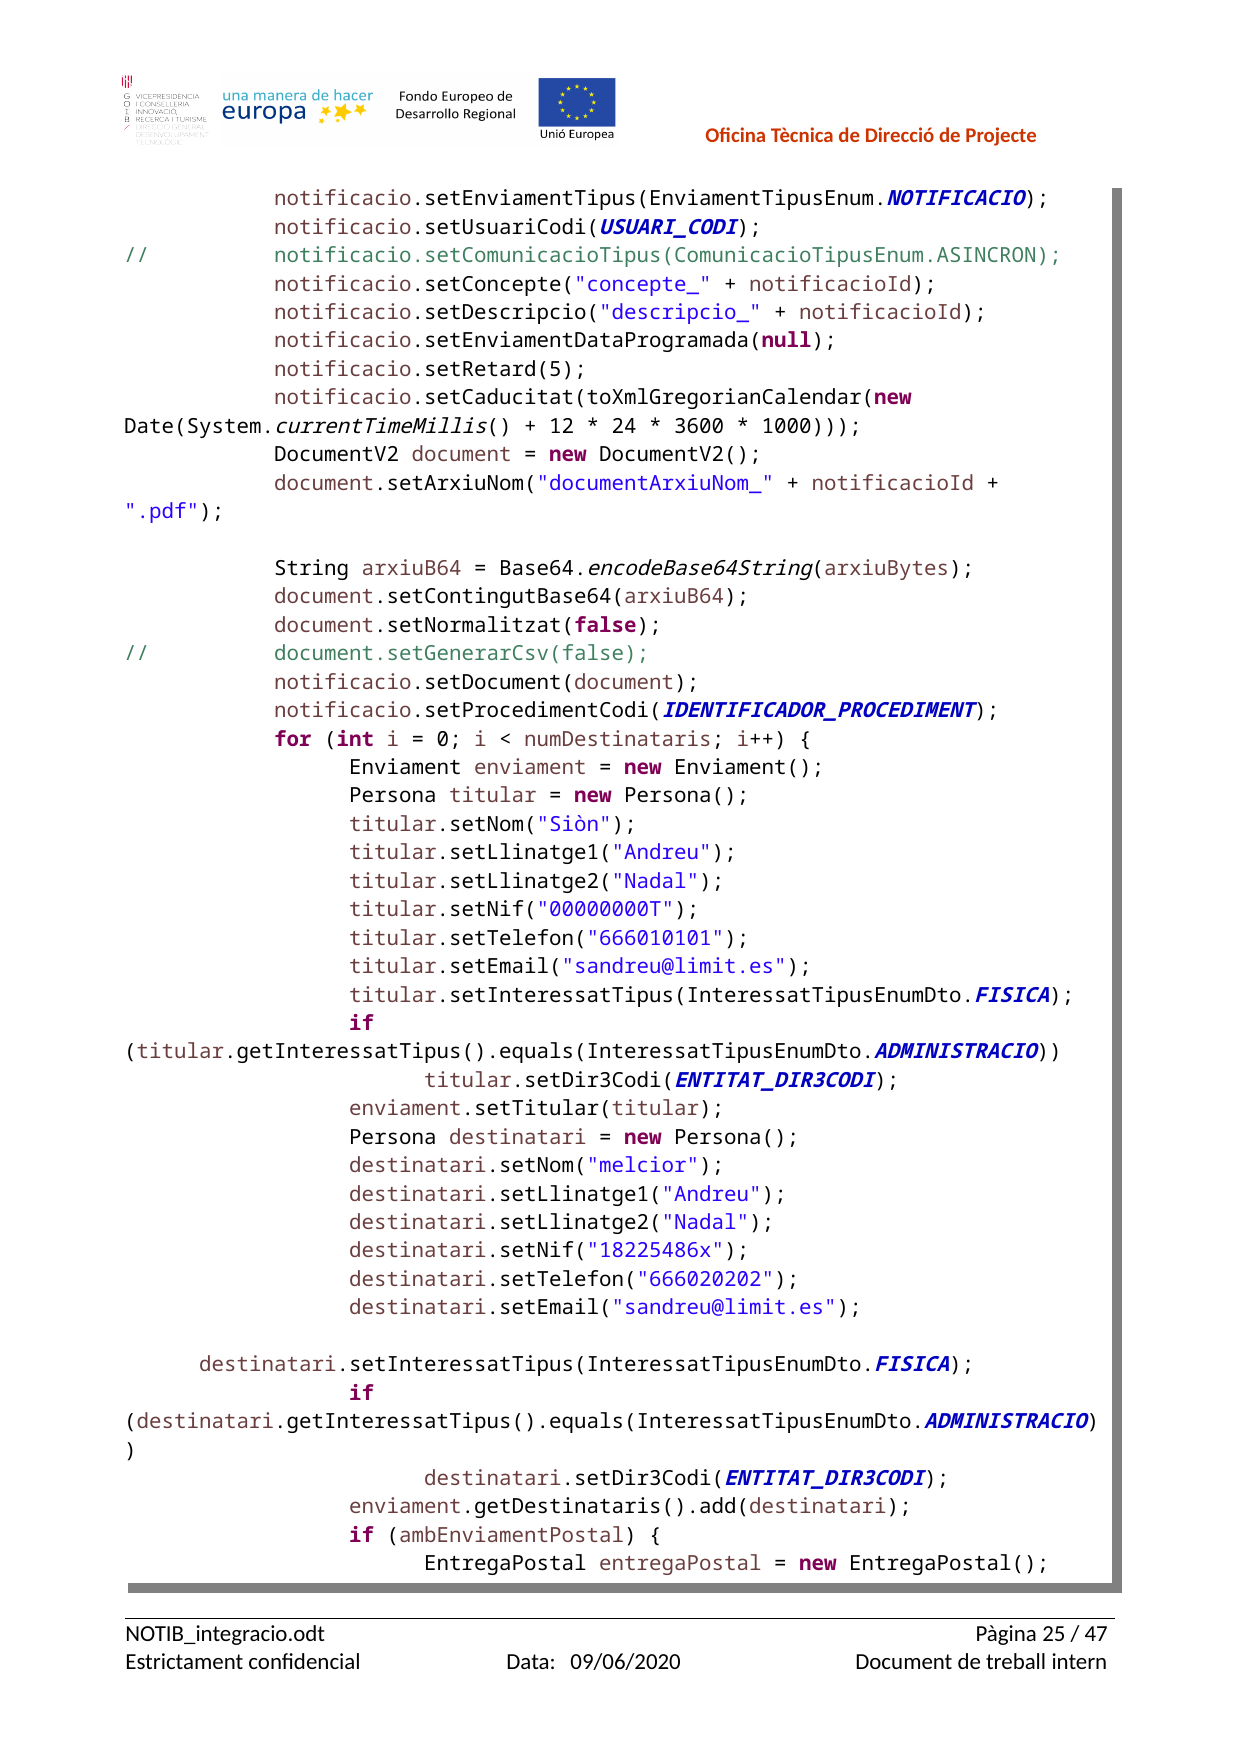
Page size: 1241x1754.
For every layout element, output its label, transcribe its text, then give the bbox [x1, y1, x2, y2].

picture [219, 73, 621, 147]
picture [118, 73, 213, 147]
table_header notificacio.setEnviamentTipus(EnviamentTipusEnum.NOTIFICACIO); notificacio.setUsuariCodi(USUARI_CODI); // notificacio.setComunicacioTipus(ComunicacioTipusEnum.ASINCRON); notificacio.setConcepte("concepte_" + notificacioId); notificacio.setDescripcio("descripcio_" + notificacioId); notificacio.setEnviamentDataProgramada(null); notificacio.setRetard(5); notificacio.setCaducitat(toXmlGregorianCalendar(new Date(System.currentTimeMillis() + 12 * 24 * 3600 * 1000))); DocumentV2 document = new DocumentV2(); document.setArxiuNom("documentArxiuNom_" + notificacioId + ".pdf"); String arxiuB64 = Base64.encodeBase64String(arxiuBytes); document.setContingutBase64(arxiuB64); document.setNormalitzat(false); // document.setGenerarCsv(false); notificacio.setDocument(document); notificacio.setProcedimentCodi(IDENTIFICADOR_PROCEDIMENT); for (int i = 0; i < numDestinataris; i++) { Enviament enviament = new Enviament(); Persona titular = new Persona(); titular.setNom("Siòn"); titular.setLlinatge1("Andreu"); titular.setLlinatge2("Nadal"); titular.setNif("00000000T"); titular.setTelefon("666010101"); titular.setEmail("sandreu@limit.es"); titular.setInteressatTipus(InteressatTipusEnumDto.FISICA); if (titular.getInteressatTipus().equals(InteressatTipusEnumDto.ADMINISTRACIO)) titular.setDir3Codi(ENTITAT_DIR3CODI); enviament.setTitular(titular); Persona destinatari = new Persona(); destinatari.setNom("melcior"); destinatari.setLlinatge1("Andreu"); destinatari.setLlinatge2("Nadal"); destinatari.setNif("18225486x"); destinatari.setTelefon("666020202"); destinatari.setEmail("sandreu@limit.es"); destinatari.setInteressatTipus(InteressatTipusEnumDto.FISICA); if (destinatari.getInteressatTipus().equals(InteressatTipusEnumDto.ADMINISTRACIO)) destinatari.setDir3Codi(ENTITAT_DIR3CODI); enviament.getDestinataris().add(destinatari); if (ambEnviamentPostal) { EntregaPostal entregaPostal = new EntregaPostal(); [118, 178, 1112, 1583]
